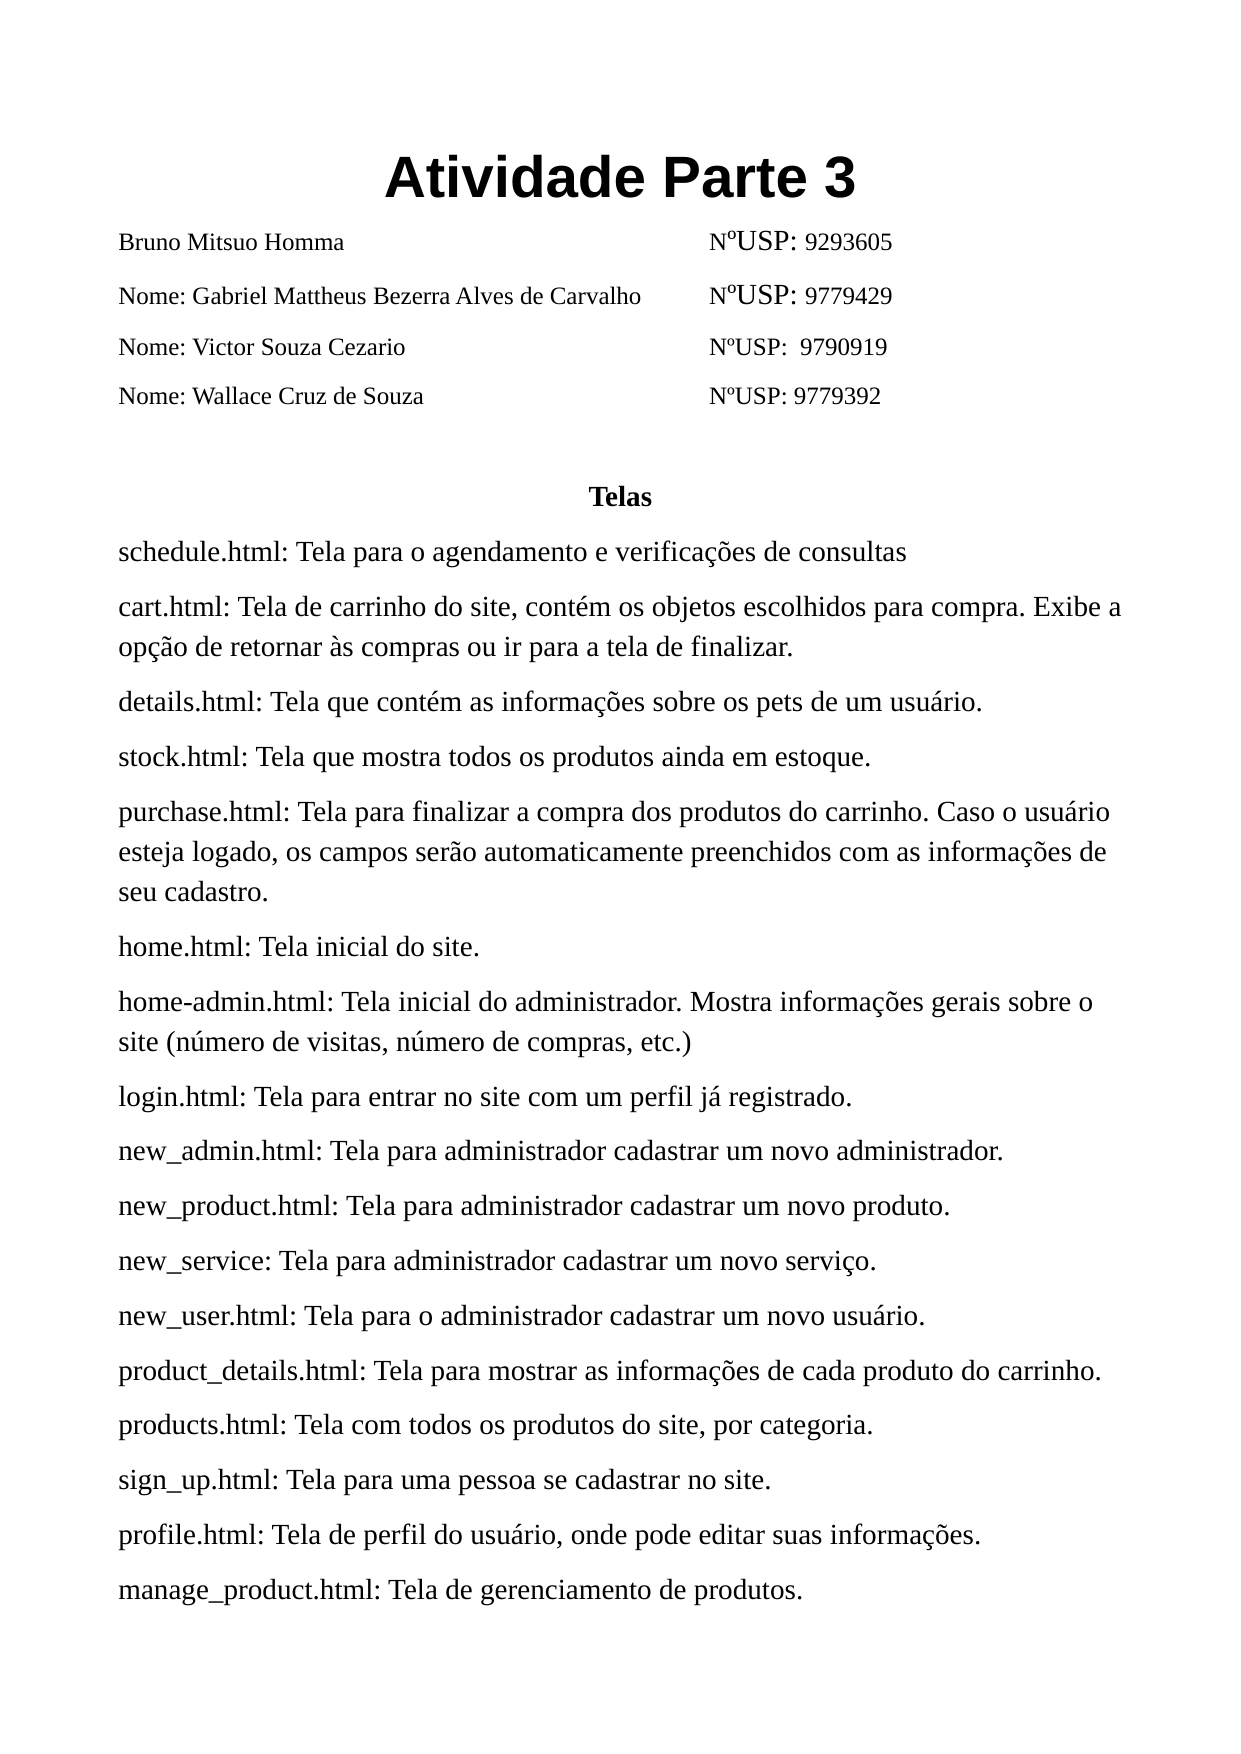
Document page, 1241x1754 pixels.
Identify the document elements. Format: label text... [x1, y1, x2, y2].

text product_details.html: Tela para mostrar as informações de cada produto do carrinho. [118, 1353, 1122, 1386]
text Nome: Wallace Cruz de Souza NºUSP: 9779392 [118, 381, 1122, 410]
text home.html: Tela inicial do site. [118, 929, 1122, 962]
text Telas [118, 479, 1122, 513]
text home-admin.html: Tela inicial do administrador. Mostra informações gerais sobre o site (número de visitas, número de compras, etc.) [118, 984, 1122, 1057]
text Bruno Mitsuo Homma NºUSP: 9293605 [118, 223, 1122, 256]
text stock.html: Tela que mostra todos os produtos ainda em estoque. [118, 739, 1122, 772]
title Atividade Parte 3 [118, 143, 1122, 210]
text new_product.html: Tela para administrador cadastrar um novo produto. [118, 1188, 1122, 1222]
text cart.html: Tela de carrinho do site, contém os objetos escolhidos para compra. Exibe a opção de retornar às compras ou ir para a tela de finalizar. [118, 589, 1122, 663]
text new_admin.html: Tela para administrador cadastrar um novo administrador. [118, 1133, 1122, 1167]
text schedule.html: Tela para o agendamento e verificações de consultas [118, 534, 1122, 568]
text login.html: Tela para entrar no site com um perfil já registrado. [118, 1079, 1122, 1112]
text profile.html: Tela de perfil do usuário, onde pode editar suas informações. [118, 1517, 1122, 1551]
text details.html: Tela que contém as informações sobre os pets de um usuário. [118, 684, 1122, 718]
text manage_product.html: Tela de gerenciamento de produtos. [118, 1572, 1122, 1605]
text new_service: Tela para administrador cadastrar um novo serviço. [118, 1243, 1122, 1277]
text products.html: Tela com todos os produtos do site, por categoria. [118, 1407, 1122, 1441]
text Nome: Victor Souza Cezario NºUSP: 9790919 [118, 332, 1122, 361]
text Nome: Gabriel Mattheus Bezerra Alves de Carvalho NºUSP: 9779429 [118, 277, 1122, 311]
text sign_up.html: Tela para uma pessoa se cadastrar no site. [118, 1462, 1122, 1496]
text purchase.html: Tela para finalizar a compra dos produtos do carrinho. Caso o usuário esteja logado, os campos serão automaticamente preenchidos com as informações de seu cadastro. [118, 794, 1122, 908]
text new_user.html: Tela para o administrador cadastrar um novo usuário. [118, 1298, 1122, 1331]
